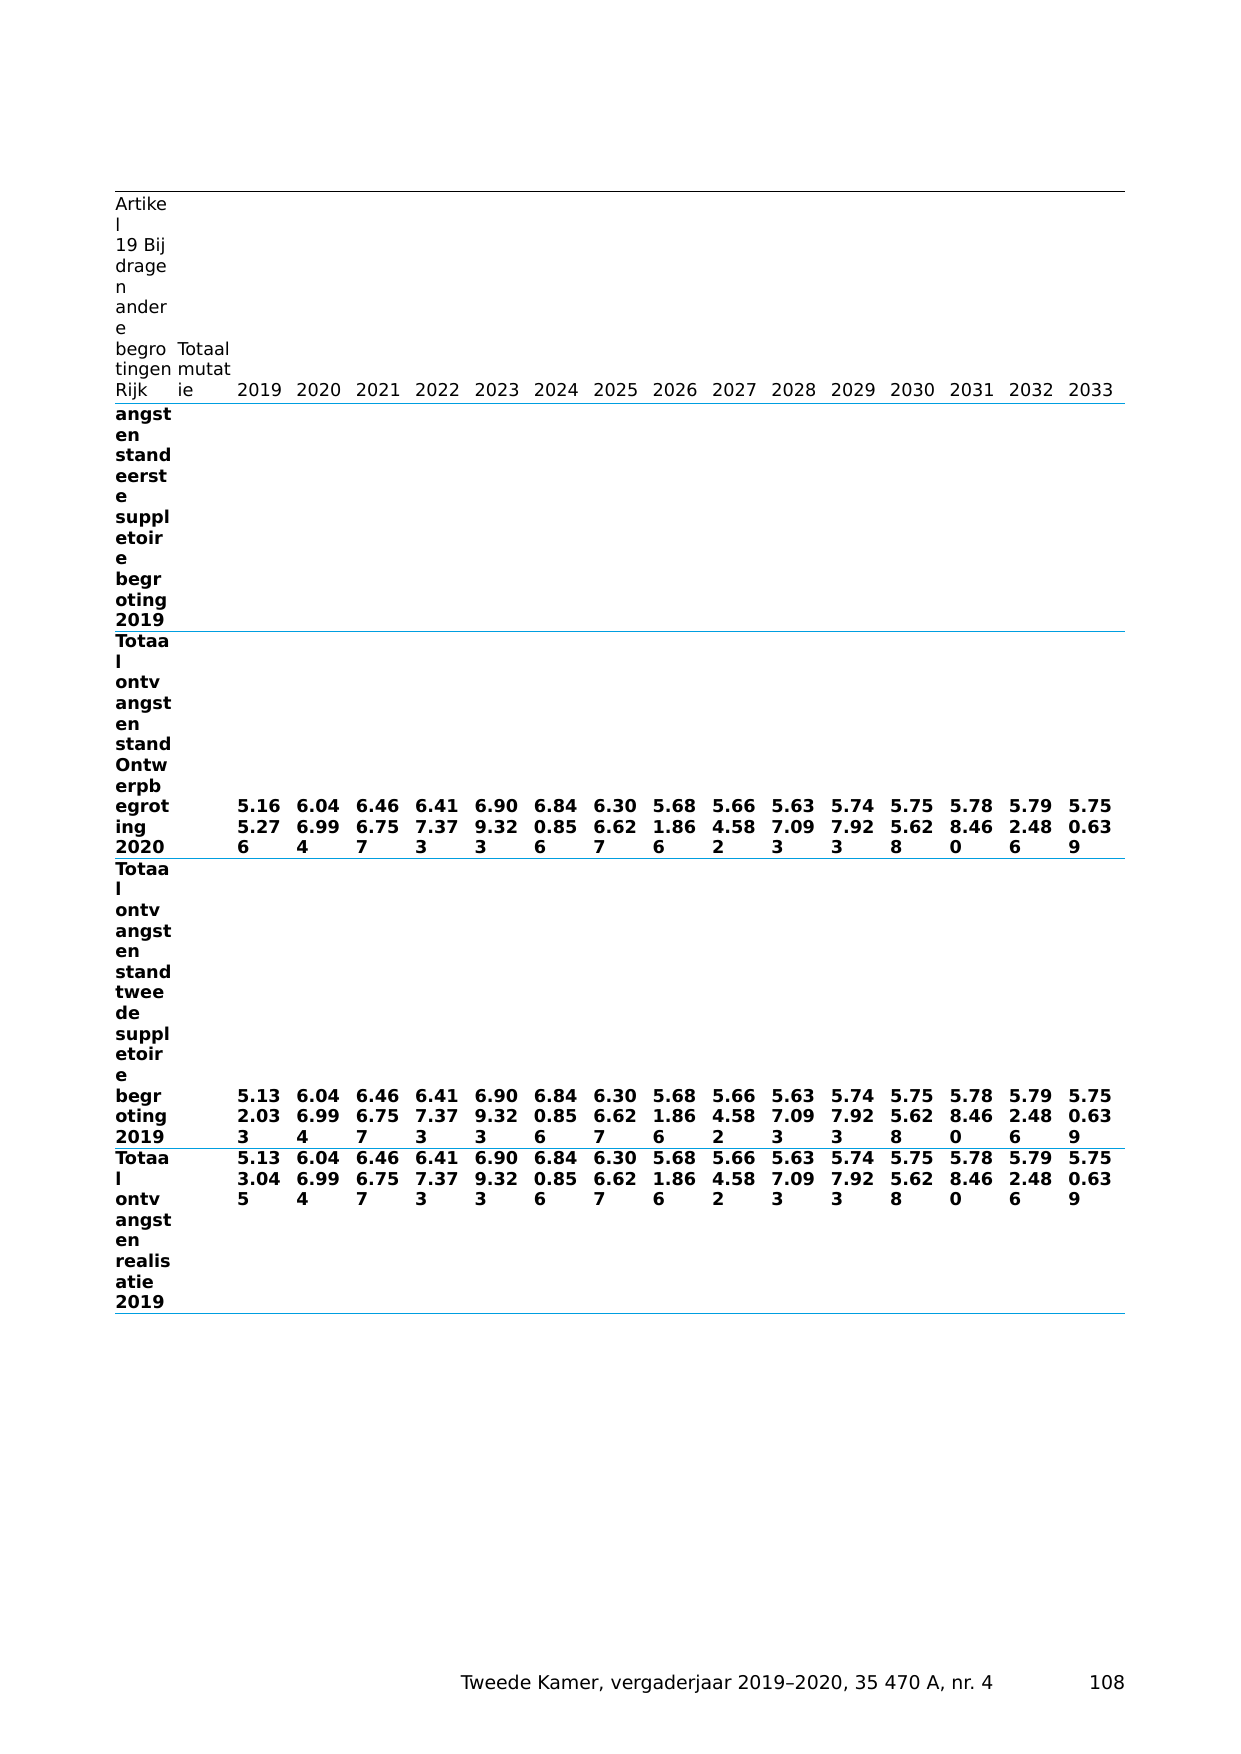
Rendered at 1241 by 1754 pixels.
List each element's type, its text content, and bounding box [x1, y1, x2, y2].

table_cell 5.664.582 [709, 859, 768, 1147]
table_cell 5.755.628 [887, 1149, 946, 1313]
table_cell 6.306.627 [590, 859, 649, 1147]
table_cell [293, 404, 353, 631]
table_cell 5.664.582 [709, 632, 768, 858]
table_cell 6.840.856 [531, 859, 590, 1147]
table_cell [709, 404, 768, 631]
table_header 2028 [768, 192, 828, 403]
table_cell 5.750.639 [1065, 632, 1125, 858]
table_cell [175, 632, 234, 858]
table_cell [946, 404, 1006, 631]
table_cell 5.681.866 [650, 859, 709, 1147]
table_cell 5.637.093 [768, 1149, 828, 1313]
table_header 2022 [412, 192, 471, 403]
table_cell [353, 404, 412, 631]
table_cell 5.747.923 [828, 632, 887, 858]
table_header 2021 [353, 192, 412, 403]
table_header 2020 [293, 192, 353, 403]
table_cell 6.840.856 [531, 632, 590, 858]
table_cell Totaal ontvangsten realisatie 2019 [115, 1149, 174, 1313]
table_header 2032 [1006, 192, 1065, 403]
table_cell 6.306.627 [590, 1149, 649, 1313]
table_cell [175, 1149, 234, 1313]
table_header 2024 [531, 192, 590, 403]
table_header 2033 [1065, 192, 1125, 403]
table_header 2027 [709, 192, 768, 403]
table_header Artikel 19 Bijdragen andere begrotingen Rijk [115, 192, 174, 403]
table_cell 6.466.757 [353, 632, 412, 858]
table_cell angsten stand eerste suppletoire begroting 2019 [115, 404, 174, 631]
table_cell 6.417.373 [412, 859, 471, 1147]
table_header 2025 [590, 192, 649, 403]
table_cell 5.792.486 [1006, 632, 1065, 858]
table_cell 6.909.323 [471, 1149, 531, 1313]
table_cell 5.750.639 [1065, 859, 1125, 1147]
table_cell 5.755.628 [887, 859, 946, 1147]
table_header 2031 [946, 192, 1006, 403]
table_cell 6.046.994 [293, 632, 353, 858]
table_cell 5.755.628 [887, 632, 946, 858]
table_header 2023 [471, 192, 531, 403]
table_cell [234, 404, 293, 631]
table_cell 6.046.994 [293, 1149, 353, 1313]
table_cell [1065, 404, 1125, 631]
table_cell 5.792.486 [1006, 859, 1065, 1147]
table_cell 6.417.373 [412, 632, 471, 858]
table_cell 6.840.856 [531, 1149, 590, 1313]
table_cell [175, 859, 234, 1147]
table_cell [1006, 404, 1065, 631]
table_cell [531, 404, 590, 631]
table_cell 5.747.923 [828, 859, 887, 1147]
table_cell [650, 404, 709, 631]
table_header 2026 [650, 192, 709, 403]
table_cell [768, 404, 828, 631]
table_header 2019 [234, 192, 293, 403]
table_cell [887, 404, 946, 631]
table_cell 6.046.994 [293, 859, 353, 1147]
table_cell 5.681.866 [650, 632, 709, 858]
table_cell 6.417.373 [412, 1149, 471, 1313]
table_cell 5.637.093 [768, 632, 828, 858]
table_cell 5.788.460 [946, 1149, 1006, 1313]
table_cell 5.788.460 [946, 632, 1006, 858]
table_cell 6.466.757 [353, 859, 412, 1147]
table_cell Totaal ontvangsten stand tweede suppletoire begroting 2019 [115, 859, 174, 1147]
table_cell [590, 404, 649, 631]
table_cell [412, 404, 471, 631]
table_cell 6.306.627 [590, 632, 649, 858]
table_cell 6.909.323 [471, 632, 531, 858]
table_cell [471, 404, 531, 631]
table_cell 5.133.045 [234, 1149, 293, 1313]
table_cell 5.750.639 [1065, 1149, 1125, 1313]
table_cell 5.165.276 [234, 632, 293, 858]
table_cell [828, 404, 887, 631]
table_cell [175, 404, 234, 631]
table_cell 5.792.486 [1006, 1149, 1065, 1313]
table_header Totaal mutatie [175, 192, 234, 403]
table_cell 6.466.757 [353, 1149, 412, 1313]
table_cell 5.788.460 [946, 859, 1006, 1147]
table_cell 5.747.923 [828, 1149, 887, 1313]
table_cell 5.132.033 [234, 859, 293, 1147]
table_cell Totaal ontvangsten stand Ontwerpbegroting 2020 [115, 632, 174, 858]
table_header 2030 [887, 192, 946, 403]
table_cell 5.664.582 [709, 1149, 768, 1313]
table_cell 5.637.093 [768, 859, 828, 1147]
table_header 2029 [828, 192, 887, 403]
table_cell 5.681.866 [650, 1149, 709, 1313]
table_cell 6.909.323 [471, 859, 531, 1147]
